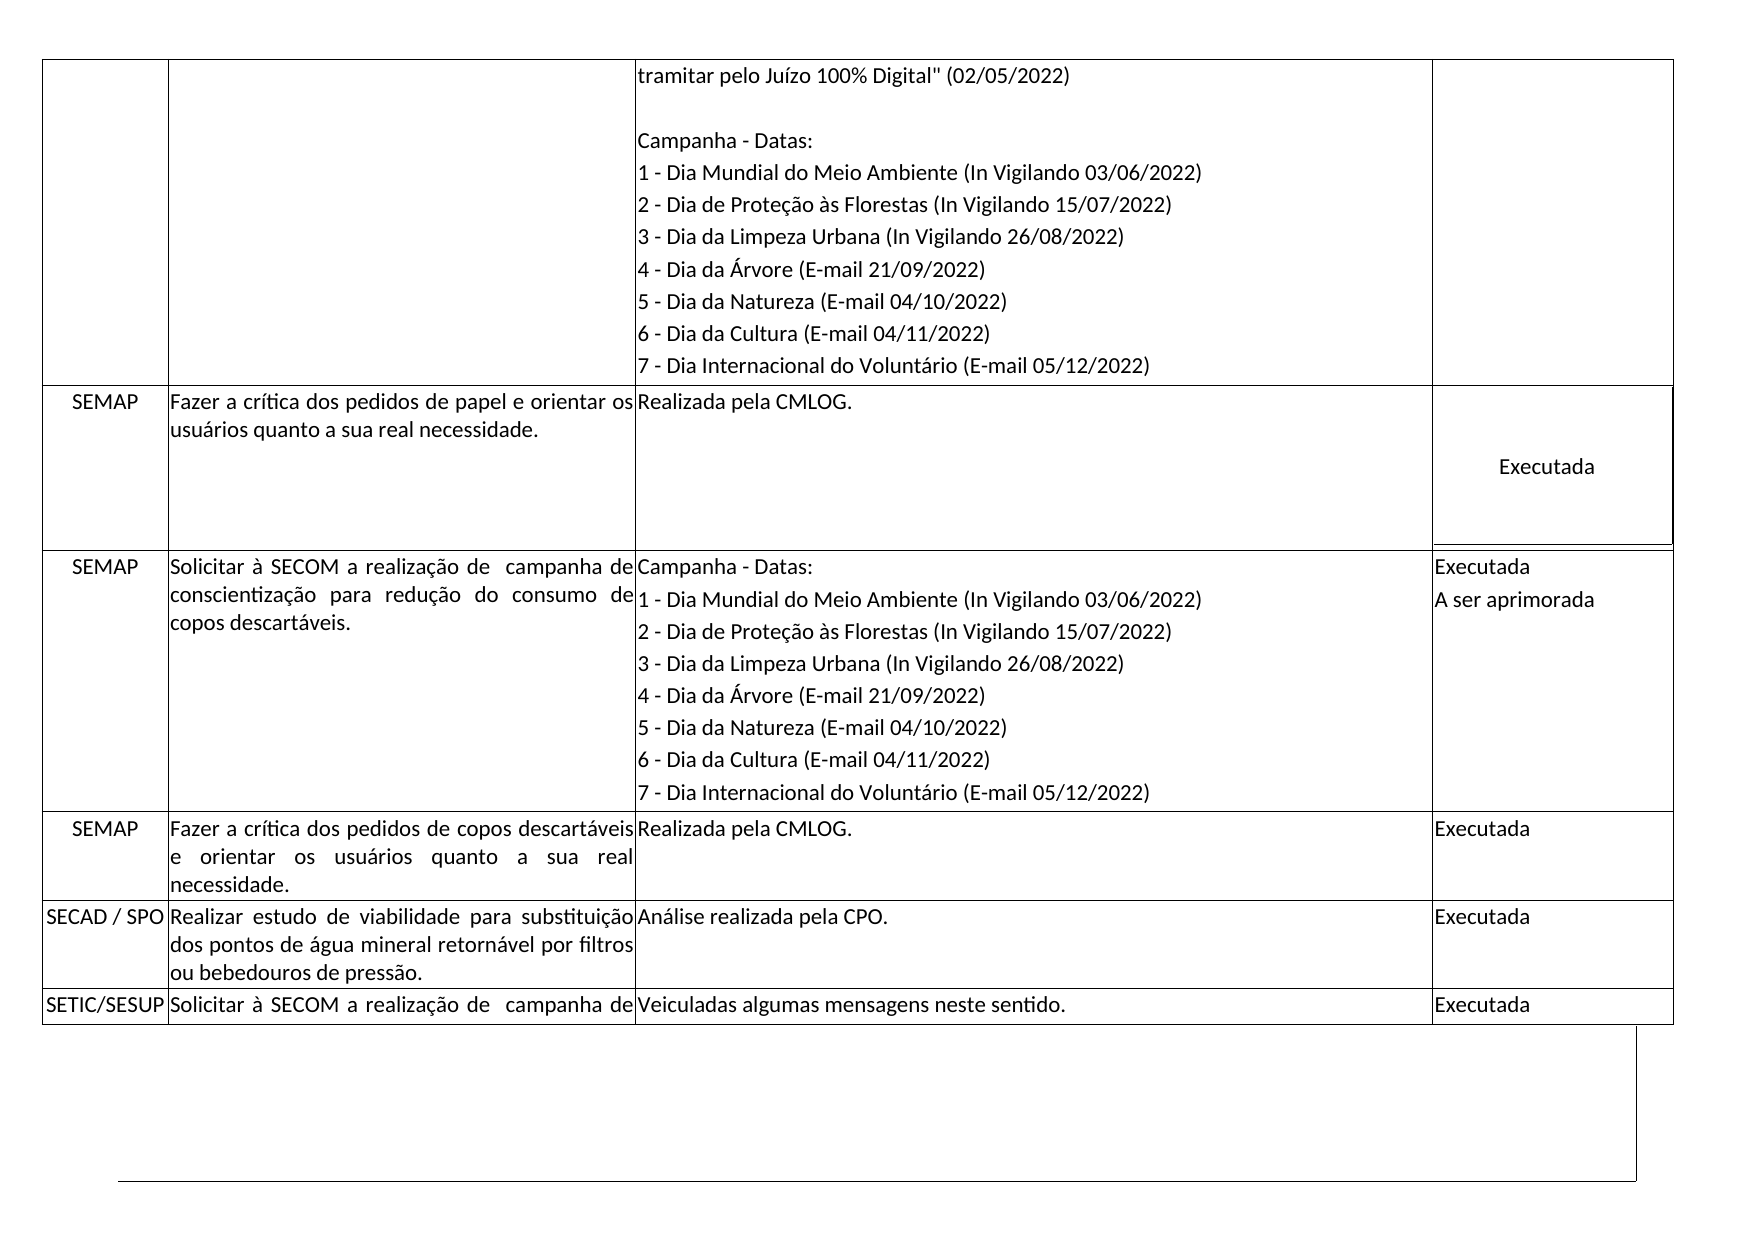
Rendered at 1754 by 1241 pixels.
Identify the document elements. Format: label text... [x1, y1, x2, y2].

table_cell [1433, 60, 1673, 385]
table_cell Executada [1433, 989, 1673, 1024]
table_cell Análise realizada pela CPO. [636, 901, 1432, 988]
table_cell Executada [1433, 386, 1673, 550]
table_cell Executada A ser aprimorada [1433, 551, 1673, 811]
table_cell Solicitar à SECOM a realização de campanha de [169, 989, 635, 1024]
table_cell Realizada pela CMLOG. [636, 386, 1432, 550]
table_cell SETIC/SESUP [43, 989, 168, 1024]
table_cell Fazer a crítica dos pedidos de papel e orientar os usuários quanto a sua real necessidade. [169, 386, 635, 550]
table_cell Realizada pela CMLOG. [636, 812, 1432, 899]
table_cell Veiculadas algumas mensagens neste sentido. [636, 989, 1432, 1024]
table_cell Campanha - Datas: 1 - Dia Mundial do Meio Ambiente (In Vigilando 03/06/2022) 2 - Dia de Proteção às Florestas (In Vigilando 15/07/2022) 3 - Dia da Limpeza Urbana (In Vigilando 26/08/2022) 4 - Dia da Árvore (E-mail 21/09/2022) 5 - Dia da Natureza (E-mail 04/10/2022) 6 - Dia da Cultura (E-mail 04/11/2022) 7 - Dia Internacional do Voluntário (E-mail 05/12/2022) [636, 551, 1432, 811]
table_cell [169, 60, 635, 385]
table_cell SEMAP [43, 812, 168, 899]
table_cell [43, 60, 168, 385]
table_cell Executada [1433, 812, 1673, 899]
table_cell tramitar pelo Juízo 100% Digital" (02/05/2022) Campanha - Datas: 1 - Dia Mundial do Meio Ambiente (In Vigilando 03/06/2022) 2 - Dia de Proteção às Florestas (In Vigilando 15/07/2022) 3 - Dia da Limpeza Urbana (In Vigilando 26/08/2022) 4 - Dia da Árvore (E-mail 21/09/2022) 5 - Dia da Natureza (E-mail 04/10/2022) 6 - Dia da Cultura (E-mail 04/11/2022) 7 - Dia Internacional do Voluntário (E-mail 05/12/2022) [636, 60, 1432, 385]
table_cell SECAD / SPO [43, 901, 168, 988]
table_cell SEMAP [43, 386, 168, 550]
table_cell Fazer a crítica dos pedidos de copos descartáveis e orientar os usuários quanto a sua real necessidade. [169, 812, 635, 899]
table_cell Realizar estudo de viabilidade para substituição dos pontos de água mineral retornável por filtros ou bebedouros de pressão. [169, 901, 635, 988]
table_cell SEMAP [43, 551, 168, 811]
table_cell Executada [1433, 901, 1673, 988]
table_cell Solicitar à SECOM a realização de campanha de conscientização para redução do consumo de copos descartáveis. [169, 551, 635, 811]
